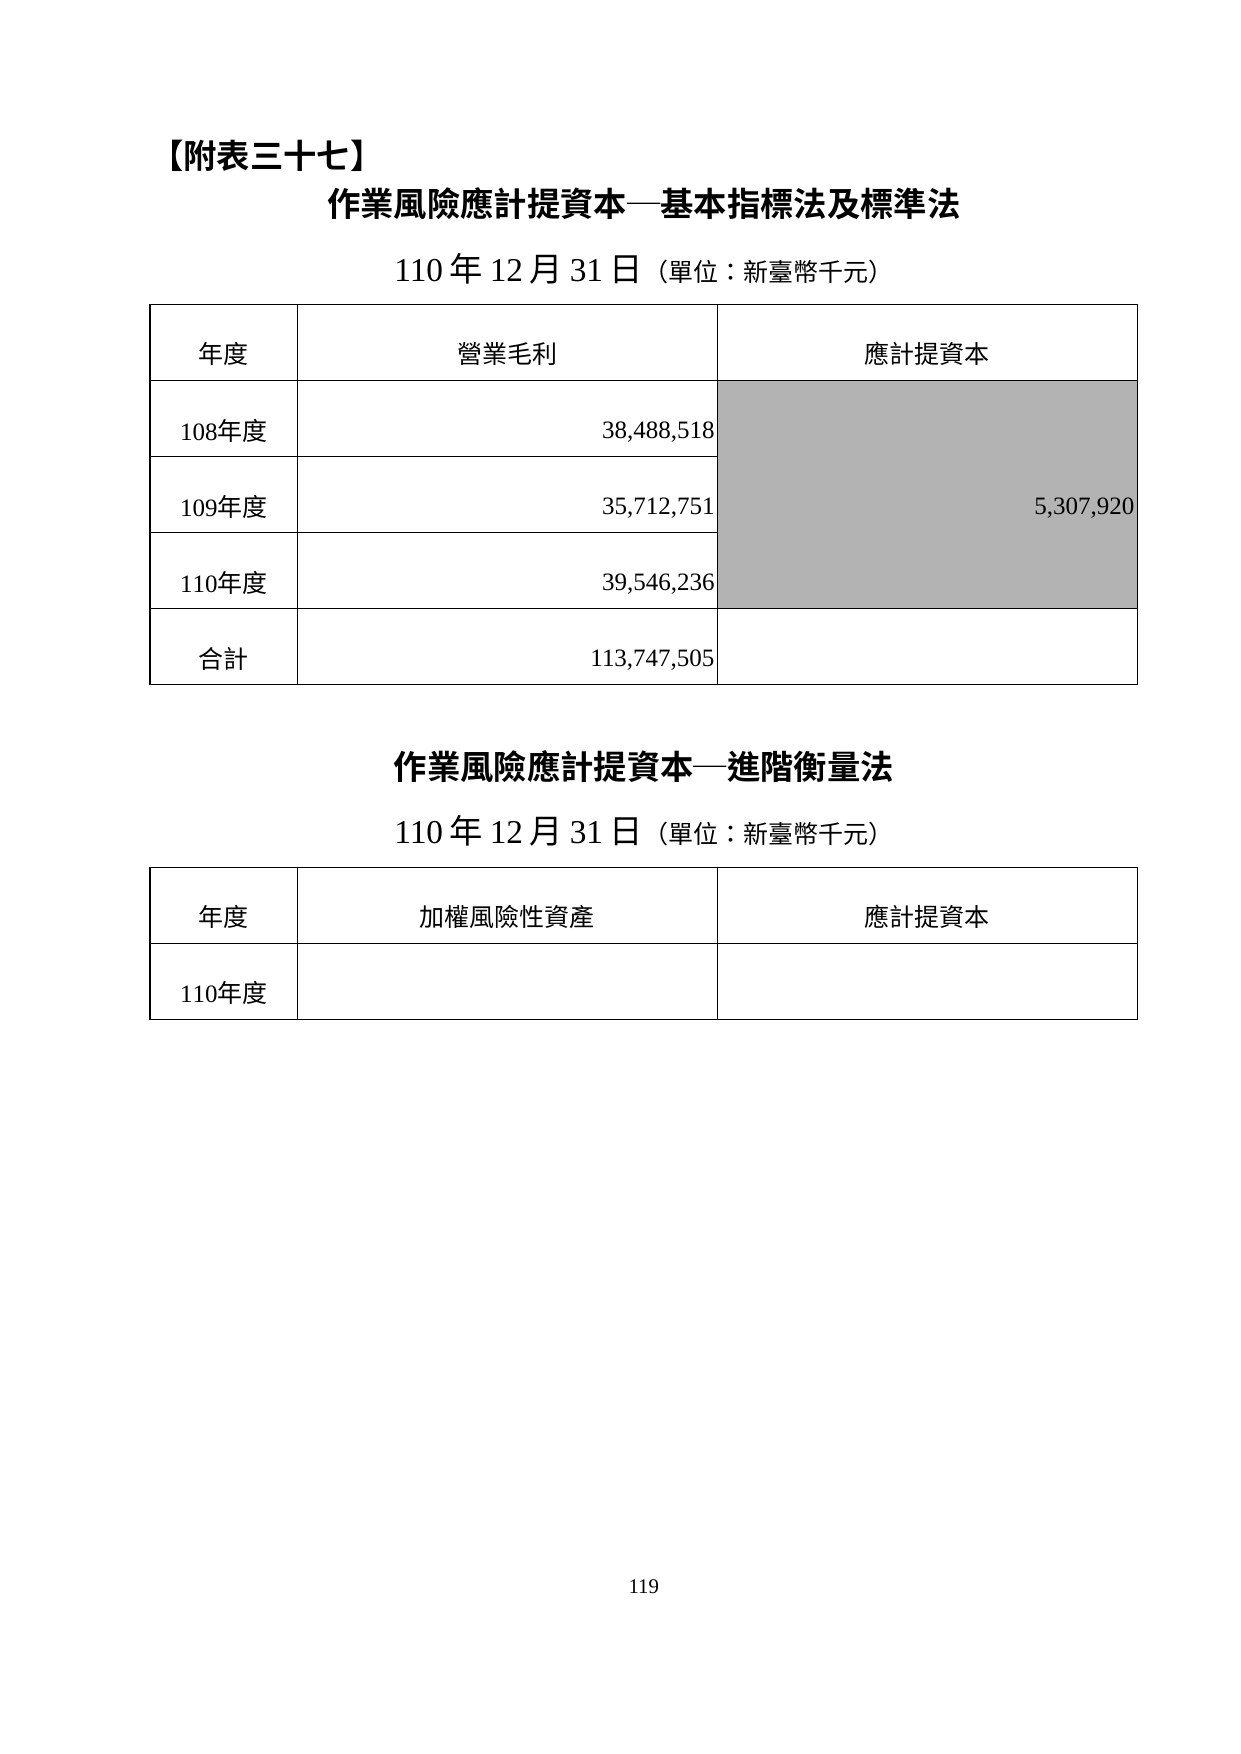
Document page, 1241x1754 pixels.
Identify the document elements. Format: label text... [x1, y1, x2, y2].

table_header 應計提資本 [718, 868, 1137, 943]
table_header 加權風險性資產 [298, 868, 717, 943]
table_cell 合計 [151, 609, 297, 684]
subtitle 【附表三十七】 [150, 112, 1137, 175]
table_cell 5,307,920 [718, 381, 1137, 608]
table_cell 110年度 [151, 533, 297, 608]
table_header 應計提資本 [718, 305, 1137, 380]
table_cell 113,747,505 [298, 609, 717, 684]
table_header 年度 [151, 868, 297, 943]
text 作業風險應計提資本─進階衡量法 [150, 737, 1137, 789]
table_cell [718, 609, 1137, 684]
table_cell 110年度 [151, 944, 297, 1019]
table_cell 39,546,236 [298, 533, 717, 608]
table_header 年度 [151, 305, 297, 380]
table_cell 108年度 [151, 381, 297, 456]
text 110年12月31日（單位：新臺幣千元） [150, 802, 1137, 854]
table_cell 38,488,518 [298, 381, 717, 456]
table_cell 109年度 [151, 457, 297, 532]
text 110年12月31日（單位：新臺幣千元） [150, 239, 1137, 292]
table_cell [298, 944, 717, 1019]
table_cell [718, 944, 1137, 1019]
text 作業風險應計提資本─基本指標法及標準法 [150, 175, 1137, 227]
table_cell 35,712,751 [298, 457, 717, 532]
table_header 營業毛利 [298, 305, 717, 380]
